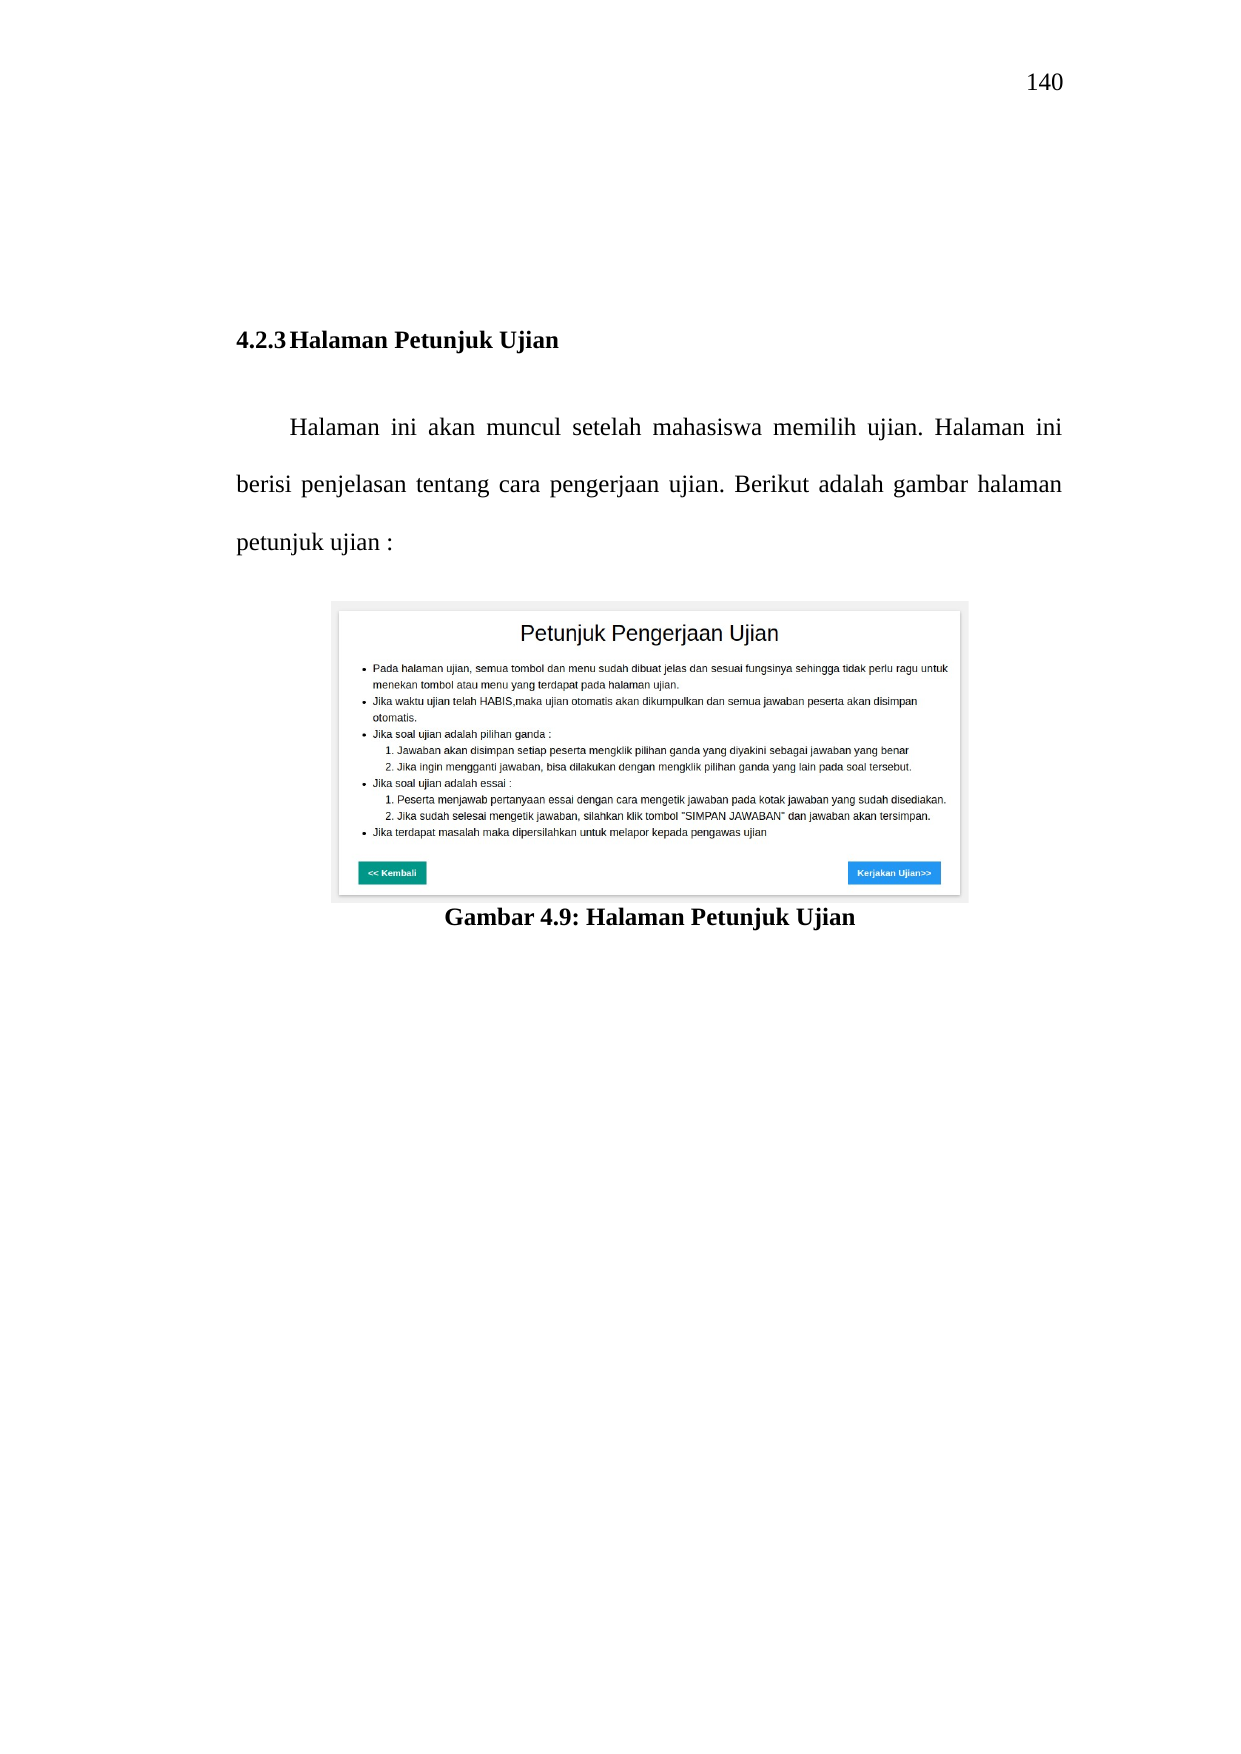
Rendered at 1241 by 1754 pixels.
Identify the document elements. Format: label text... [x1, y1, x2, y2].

text Halaman ini akan muncul setelah mahasiswa memilih ujian. Halaman ini berisi penjelasan tentang cara pengerjaan ujian. Berikut adalah gambar halaman petunjuk ujian : [236, 412, 1063, 556]
subtitle 4.2.3 Halaman Petunjuk Ujian [236, 325, 1063, 353]
text Gambar 4.9: Halaman Petunjuk Ujian [331, 903, 968, 931]
picture [331, 601, 969, 903]
text [331, 589, 968, 601]
